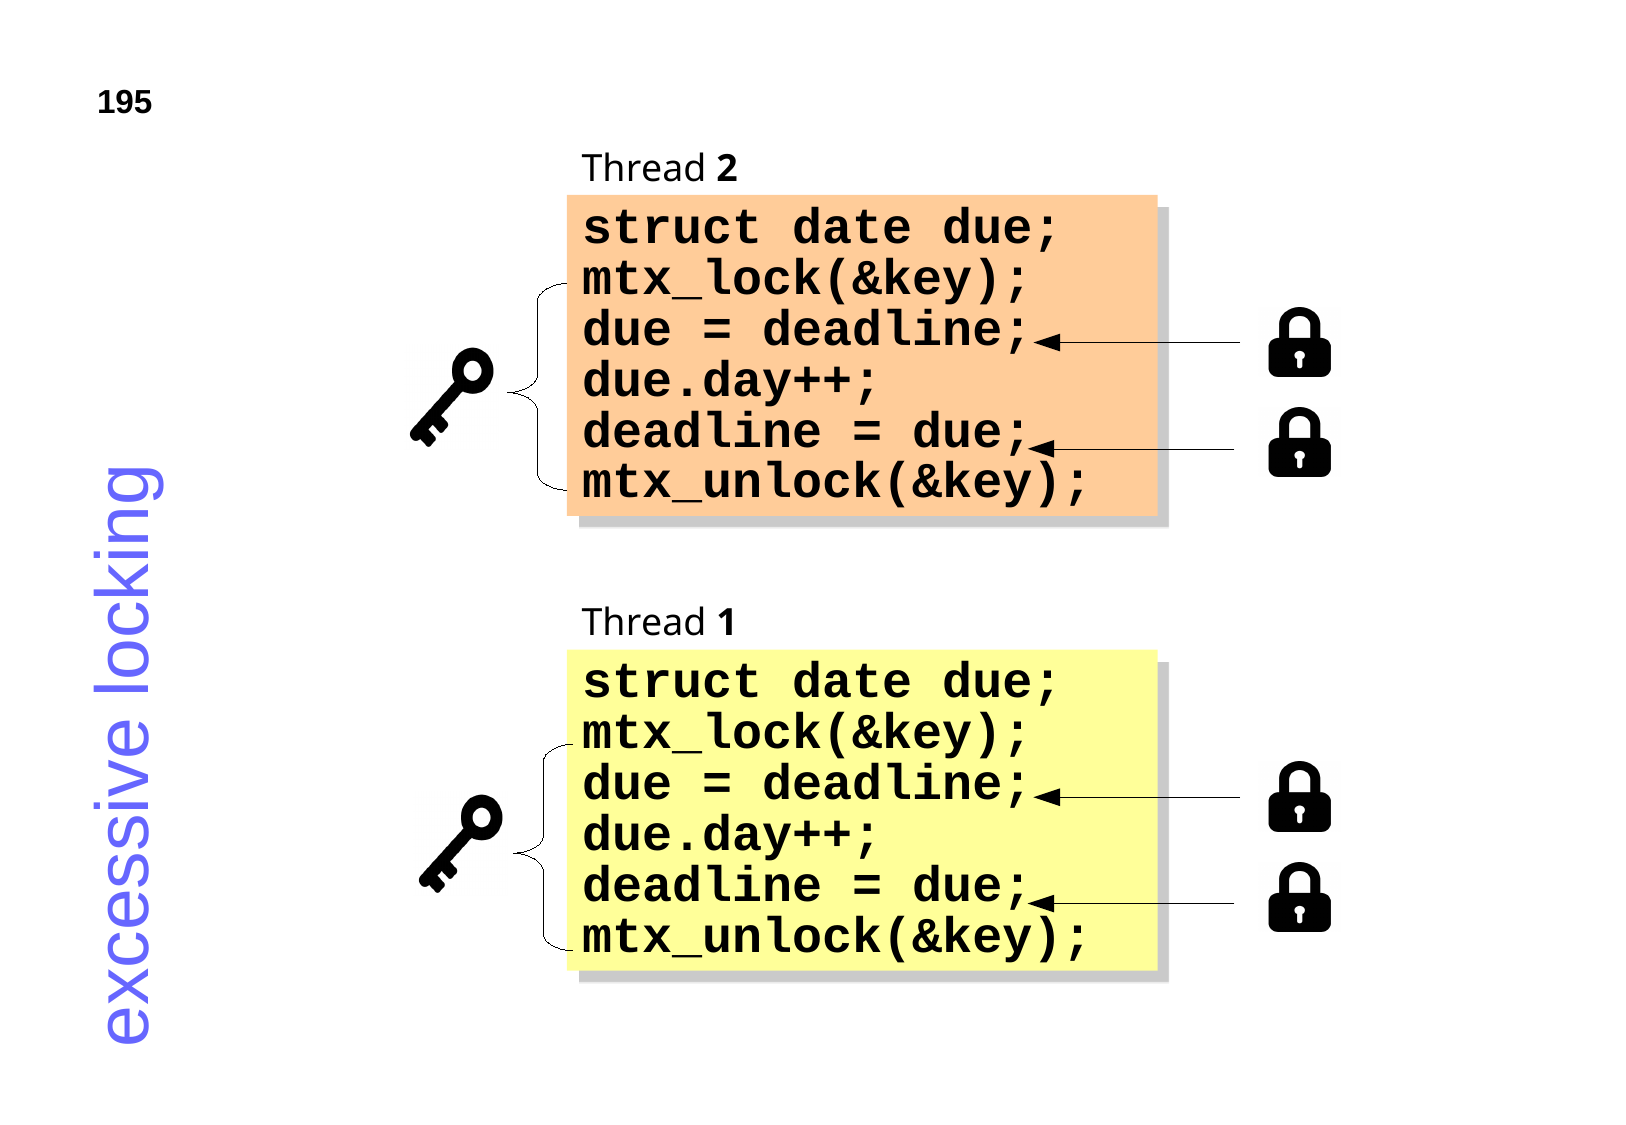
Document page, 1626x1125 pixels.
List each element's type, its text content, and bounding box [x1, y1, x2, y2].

picture [413, 791, 508, 897]
text_box struct date due; mtx_lock(&key); due = deadline; due.day++; deadline = due; mtx_unlock(&key); [566, 649, 1158, 971]
text_box Thread 1 [566, 590, 881, 649]
title excessive locking [21, 29, 217, 1063]
text_box struct date due; mtx_lock(&key); due = deadline; due.day++; deadline = due; mtx_unlock(&key); [566, 194, 1158, 516]
picture [404, 344, 499, 450]
picture [1258, 407, 1341, 477]
picture [1258, 761, 1341, 832]
picture [1258, 307, 1341, 377]
text_box Thread 2 [566, 135, 881, 194]
picture [1258, 862, 1341, 932]
